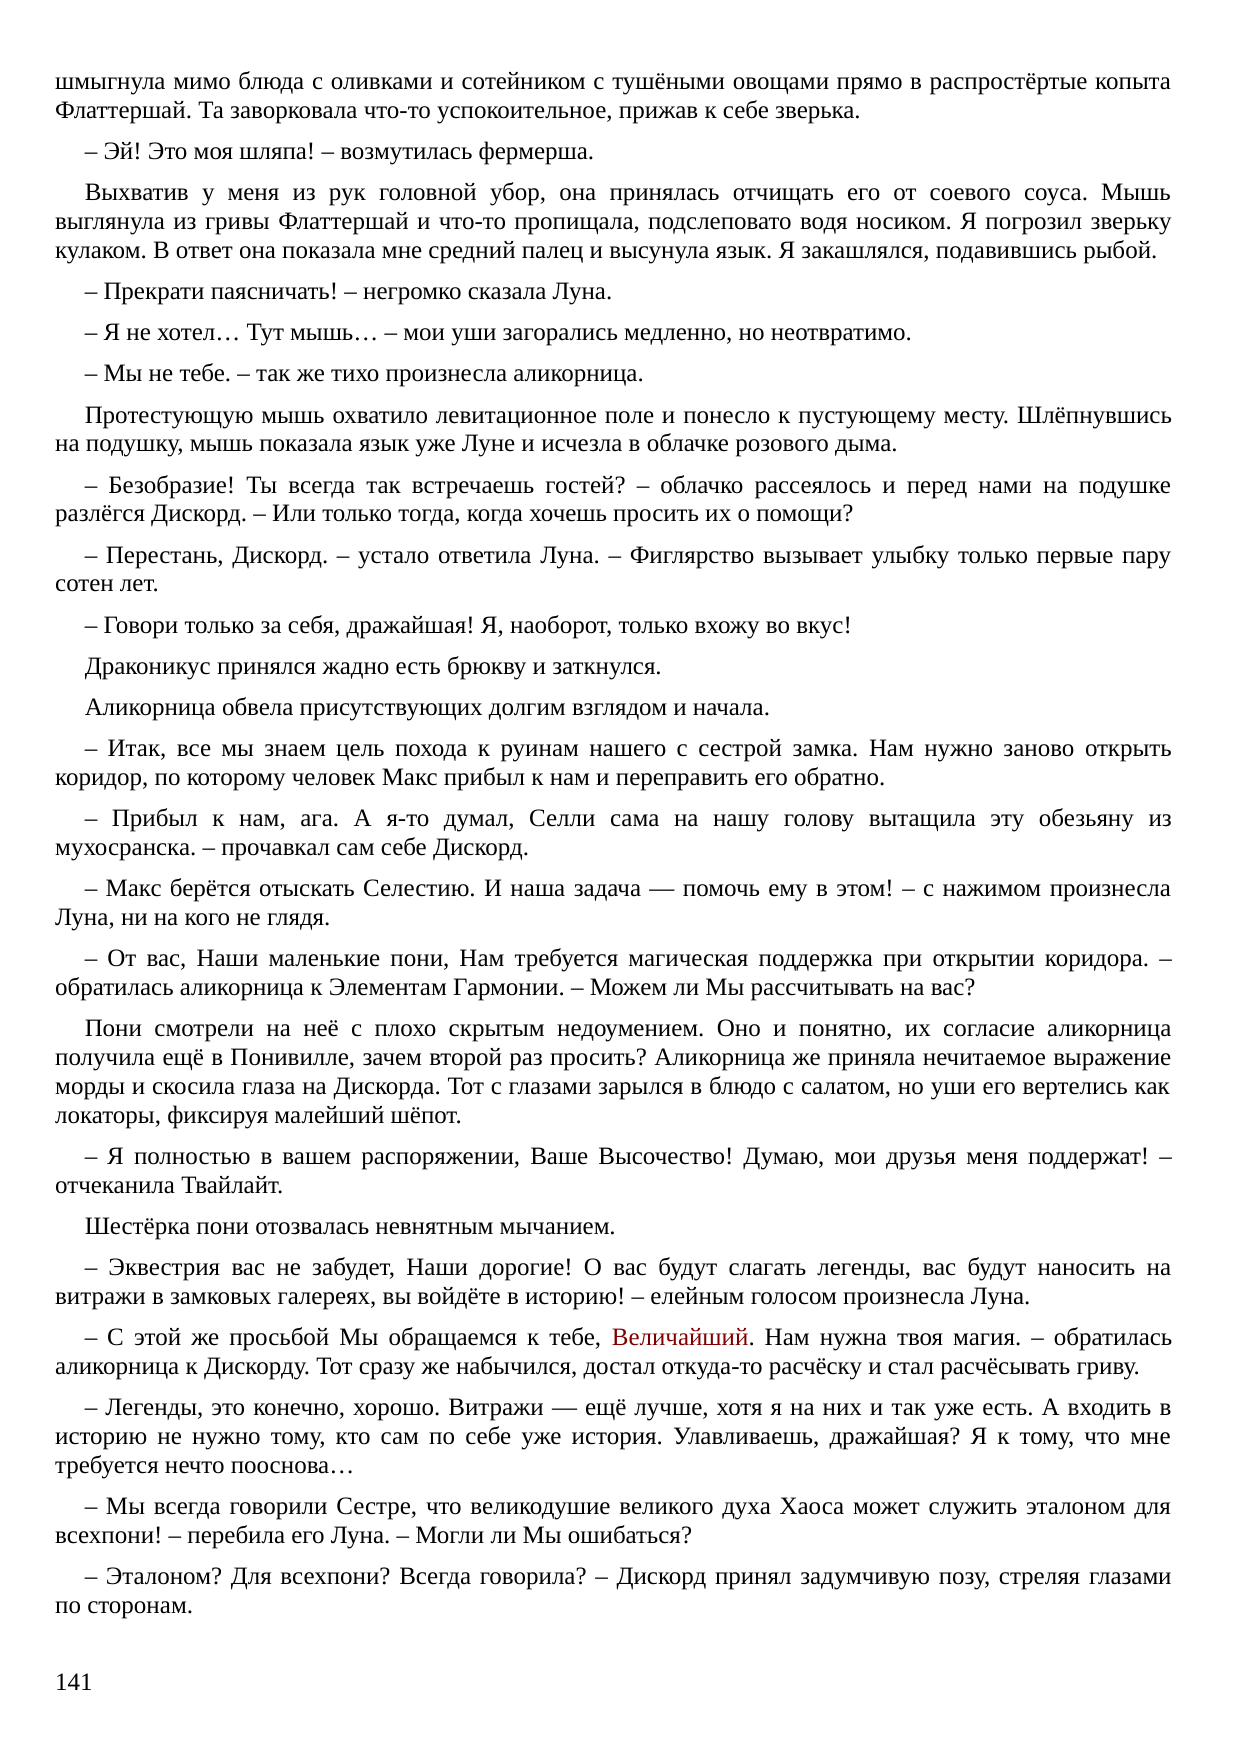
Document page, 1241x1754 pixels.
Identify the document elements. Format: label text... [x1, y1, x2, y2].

text – Безобразие! Ты всегда так встречаешь гостей? – облачко рассеялось и перед нами на подушке разлёгся Дискорд. – Или только тогда, когда хочешь просить их о помощи? [55, 470, 1173, 527]
text Выхватив у меня из рук головной убор, она принялась отчищать его от соевого соуса. Мышь выглянула из гривы Флаттершай и что-то пропищала, подслеповато водя носиком. Я погрозил зверьку кулаком. В ответ она показала мне средний палец и высунула язык. Я закашлялся, подавившись рыбой. [55, 177, 1173, 263]
text – С этой же просьбой Мы обращаемся к тебе, Величайший. Нам нужна твоя магия. – обратилась аликорница к Дискорду. Тот сразу же набычился, достал откуда-то расчёску и стал расчёсывать гриву. [55, 1322, 1173, 1380]
text Драконикус принялся жадно есть брюкву и заткнулся. [55, 651, 1173, 680]
text – Эталоном? Для всехпони? Всегда говорила? – Дискорд принял задумчивую позу, стреляя глазами по сторонам. [55, 1561, 1173, 1618]
text Протестующую мышь охватило левитационное поле и понесло к пустующему месту. Шлёпнувшись на подушку, мышь показала язык уже Луне и исчезла в облачке розового дыма. [55, 400, 1173, 457]
text – Мы всегда говорили Сестре, что великодушие великого духа Хаоса может служить эталоном для всехпони! – перебила его Луна. – Могли ли Мы ошибаться? [55, 1491, 1173, 1548]
text – Итак, все мы знаем цель похода к руинам нашего с сестрой замка. Нам нужно заново открыть коридор, по которому человек Макс прибыл к нам и переправить его обратно. [55, 733, 1173, 791]
text – Я полностью в вашем распоряжении, Ваше Высочество! Думаю, мои друзья меня поддержат! – отчеканила Твайлайт. [55, 1141, 1173, 1198]
text – От вас, Наши маленькие пони, Нам требуется магическая поддержка при открытии коридора. – обратилась аликорница к Элементам Гармонии. – Можем ли Мы рассчитывать на вас? [55, 943, 1173, 1001]
text – Легенды, это конечно, хорошо. Витражи — ещё лучше, хотя я на них и так уже есть. А входить в историю не нужно тому, кто сам по себе уже история. Улавливаешь, дражайшая? Я к тому, что мне требуется нечто пооснова… [55, 1392, 1173, 1478]
text – Прекрати паясничать! – негромко сказала Луна. [55, 276, 1173, 305]
text – Перестань, Дискорд. – устало ответила Луна. – Фиглярство вызывает улыбку только первые пару сотен лет. [55, 540, 1173, 597]
text – Эй! Это моя шляпа! – возмутилась фермерша. [55, 136, 1173, 165]
text – Говори только за себя, дражайшая! Я, наоборот, только вхожу во вкус! [55, 610, 1173, 638]
text – Прибыл к нам, ага. А я-то думал, Селли сама на нашу голову вытащила эту обезьяну из мухосранска. – прочавкал сам себе Дискорд. [55, 803, 1173, 861]
text шмыгнула мимо блюда с оливками и сотейником с тушёными овощами прямо в распростёртые копыта Флаттершай. Та заворковала что-то успокоительное, прижав к себе зверька. [55, 66, 1173, 123]
text Пони смотрели на неё с плохо скрытым недоумением. Оно и понятно, их согласие аликорница получила ещё в Понивилле, зачем второй раз просить? Аликорница же приняла нечитаемое выражение морды и скосила глаза на Дискорда. Тот с глазами зарылся в блюдо с салатом, но уши его вертелись как локаторы, фиксируя малейший шёпот. [55, 1013, 1173, 1128]
text – Эквестрия вас не забудет, Наши дорогие! О вас будут слагать легенды, вас будут наносить на витражи в замковых галереях, вы войдёте в историю! – елейным голосом произнесла Луна. [55, 1252, 1173, 1310]
text – Я не хотел… Тут мышь… – мои уши загорались медленно, но неотвратимо. [55, 317, 1173, 346]
text Аликорница обвела присутствующих долгим взглядом и начала. [55, 692, 1173, 721]
text – Мы не тебе. – так же тихо произнесла аликорница. [55, 358, 1173, 387]
text – Макс берётся отыскать Селестию. И наша задача — помочь ему в этом! – с нажимом произнесла Луна, ни на кого не глядя. [55, 873, 1173, 931]
text Шестёрка пони отозвалась невнятным мычанием. [55, 1211, 1173, 1240]
